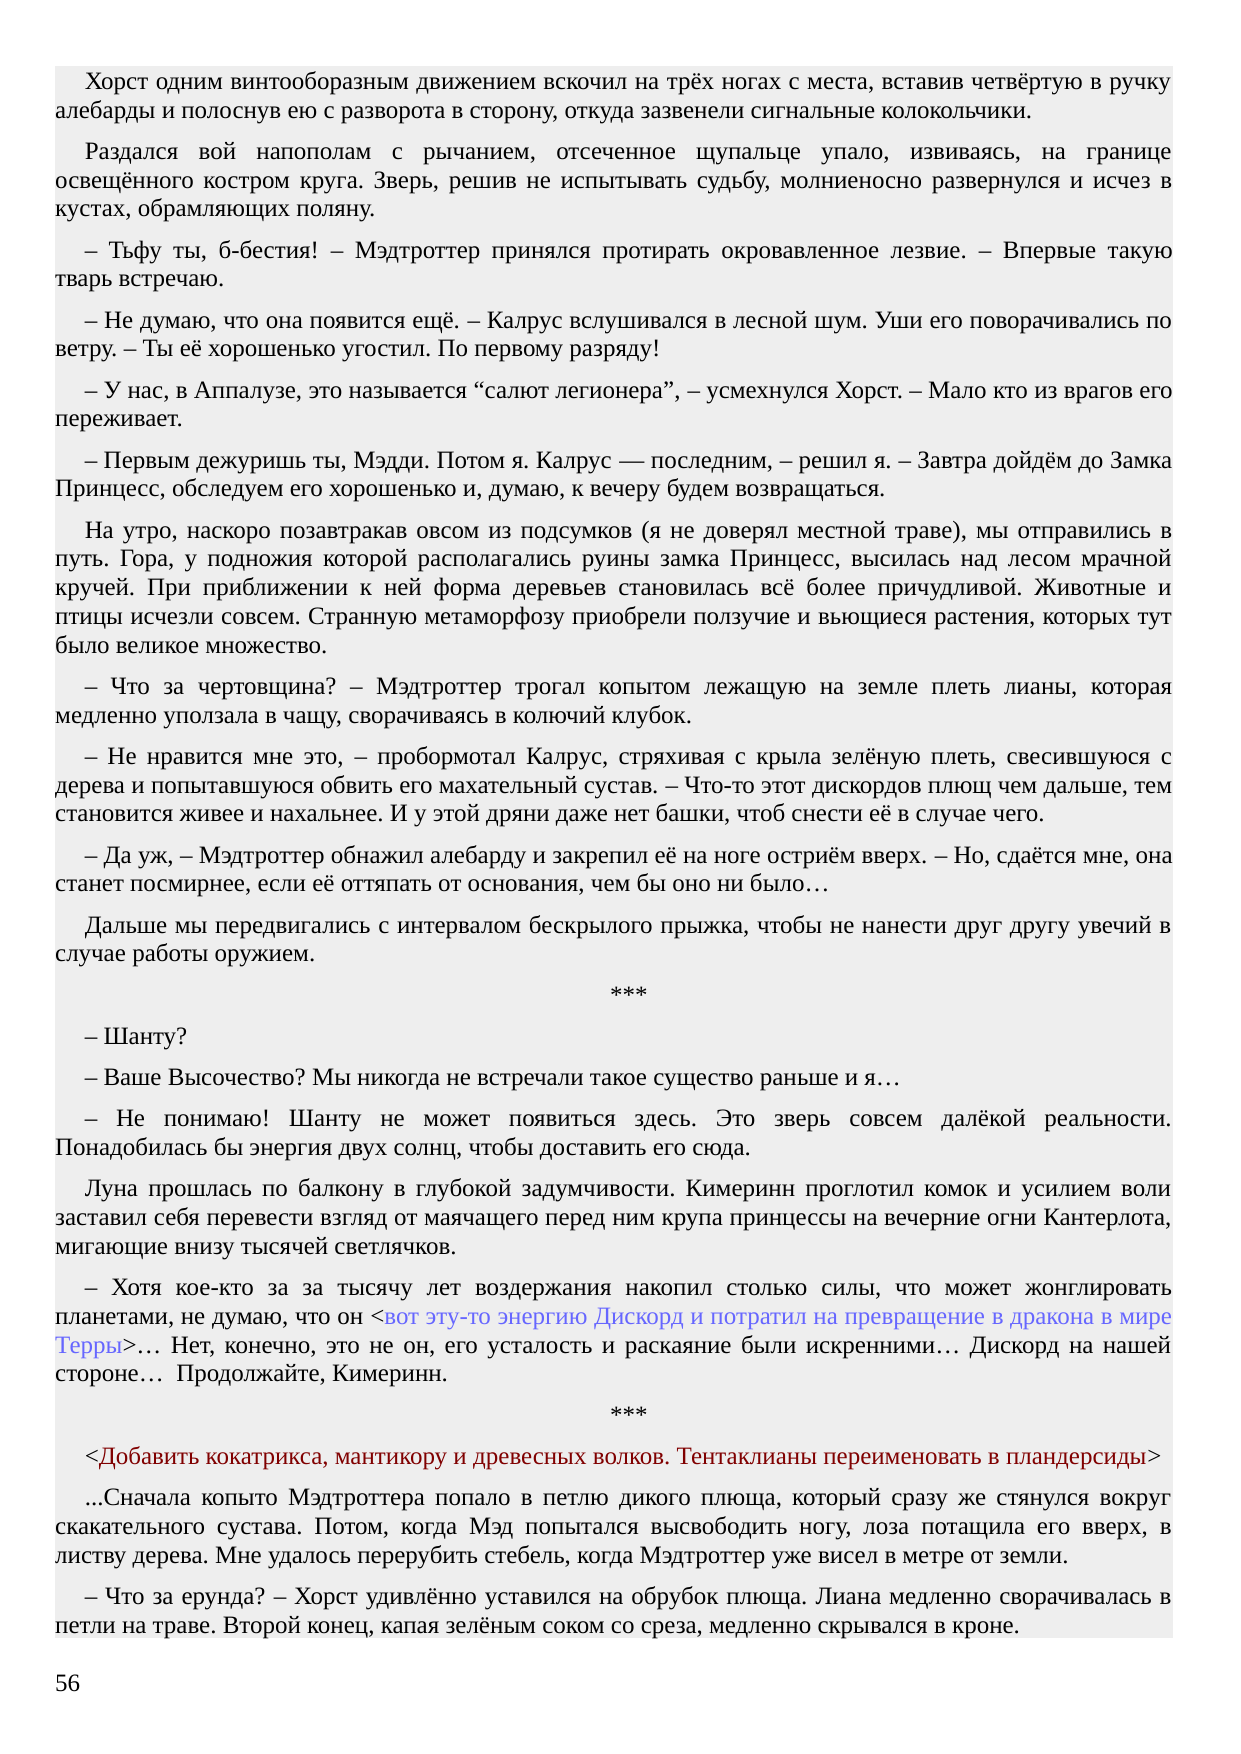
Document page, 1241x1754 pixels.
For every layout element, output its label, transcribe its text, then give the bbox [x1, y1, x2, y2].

text – Ваше Высочество? Мы никогда не встречали такое существо раньше и я… [55, 1062, 1173, 1091]
text На утро, наскоро позавтракав овсом из подсумков (я не доверял местной траве), мы отправились в путь. Гора, у подножия которой располагались руины замка Принцесс, высилась над лесом мрачной кручей. При приближении к ней форма деревьев становилась всё более причудливой. Животные и птицы исчезли совсем. Странную метаморфозу приобрели ползучие и вьющиеся растения, которых тут было великое множество. [55, 515, 1173, 658]
text ...Сначала копыто Мэдтроттера попало в петлю дикого плюща, который сразу же стянулся вокруг скакательного сустава. Потом, когда Мэд попытался высвободить ногу, лоза потащила его вверх, в листву дерева. Мне удалось перерубить стебель, когда Мэдтроттер уже висел в метре от земли. [55, 1482, 1173, 1568]
text – Не понимаю! Шанту не может появиться здесь. Это зверь совсем далёкой реальности. Понадобилась бы энергия двух солнц, чтобы доставить его сюда. [55, 1103, 1173, 1161]
text – Первым дежуришь ты, Мэдди. Потом я. Калрус — последним, – решил я. – Завтра дойдём до Замка Принцесс, обследуем его хорошенько и, думаю, к вечеру будем возвращаться. [55, 445, 1173, 502]
text – Не думаю, что она появится ещё. – Калрус вслушивался в лесной шум. Уши его поворачивались по ветру. – Ты её хорошенько угостил. По первому разряду! [55, 305, 1173, 362]
text – Что за чертовщина? – Мэдтроттер трогал копытом лежащую на земле плеть лианы, которая медленно уползала в чащу, сворачиваясь в колючий клубок. [55, 671, 1173, 728]
text – Да уж, – Мэдтроттер обнажил алебарду и закрепил её на ноге остриём вверх. – Но, сдаётся мне, она станет посмирнее, если её оттяпать от основания, чем бы оно ни было… [55, 840, 1173, 897]
text – Тьфу ты, б-бестия! – Мэдтроттер принялся протирать окровавленное лезвие. – Впервые такую тварь встречаю. [55, 235, 1173, 292]
text – У нас, в Аппалузе, это называется “салют легионера”, – усмехнулся Хорст. – Мало кто из врагов его переживает. [55, 375, 1173, 432]
text – Не нравится мне это, – пробормотал Калрус, стряхивая с крыла зелёную плеть, свесившуюся с дерева и попытавшуюся обвить его махательный сустав. – Что-то этот дискордов плющ чем дальше, тем становится живее и нахальнее. И у этой дряни даже нет башки, чтоб снести её в случае чего. [55, 741, 1173, 827]
text <Добавить кокатрикса, мантикору и древесных волков. Тентаклианы переименовать в пландерсиды> [55, 1441, 1173, 1470]
text Луна прошлась по балкону в глубокой задумчивости. Кимеринн проглотил комок и усилием воли заставил себя перевести взгляд от маячащего перед ним крупа принцессы на вечерние огни Кантерлота, мигающие внизу тысячей светлячков. [55, 1173, 1173, 1260]
text – Шанту? [55, 1021, 1173, 1050]
text *** [55, 980, 1173, 1008]
text *** [55, 1400, 1173, 1428]
text Дальше мы передвигались с интервалом бескрылого прыжка, чтобы не нанести друг другу увечий в случае работы оружием. [55, 910, 1173, 967]
text – Что за ерунда? – Хорст удивлённо уставился на обрубок плюща. Лиана медленно сворачивалась в петли на траве. Второй конец, капая зелёным соком со среза, медленно скрывался в кроне. [55, 1581, 1173, 1638]
text Хорст одним винтооборазным движением вскочил на трёх ногах с места, вставив четвёртую в ручку алебарды и полоснув ею с разворота в сторону, откуда зазвенели сигнальные колокольчики. [55, 66, 1173, 123]
text – Хотя кое-кто за за тысячу лет воздержания накопил столько силы, что может жонглировать планетами, не думаю, что он <вот эту-то энергию Дискорд и потратил на превращение в дракона в мире Терры>… Нет, конечно, это не он, его усталость и раскаяние были искренними… Дискорд на нашей стороне… Продолжайте, Кимеринн. [55, 1272, 1173, 1387]
text Раздался вой напополам с рычанием, отсеченное щупальце упало, извиваясь, на границе освещённого костром круга. Зверь, решив не испытывать судьбу, молниеносно развернулся и исчез в кустах, обрамляющих поляну. [55, 136, 1173, 222]
